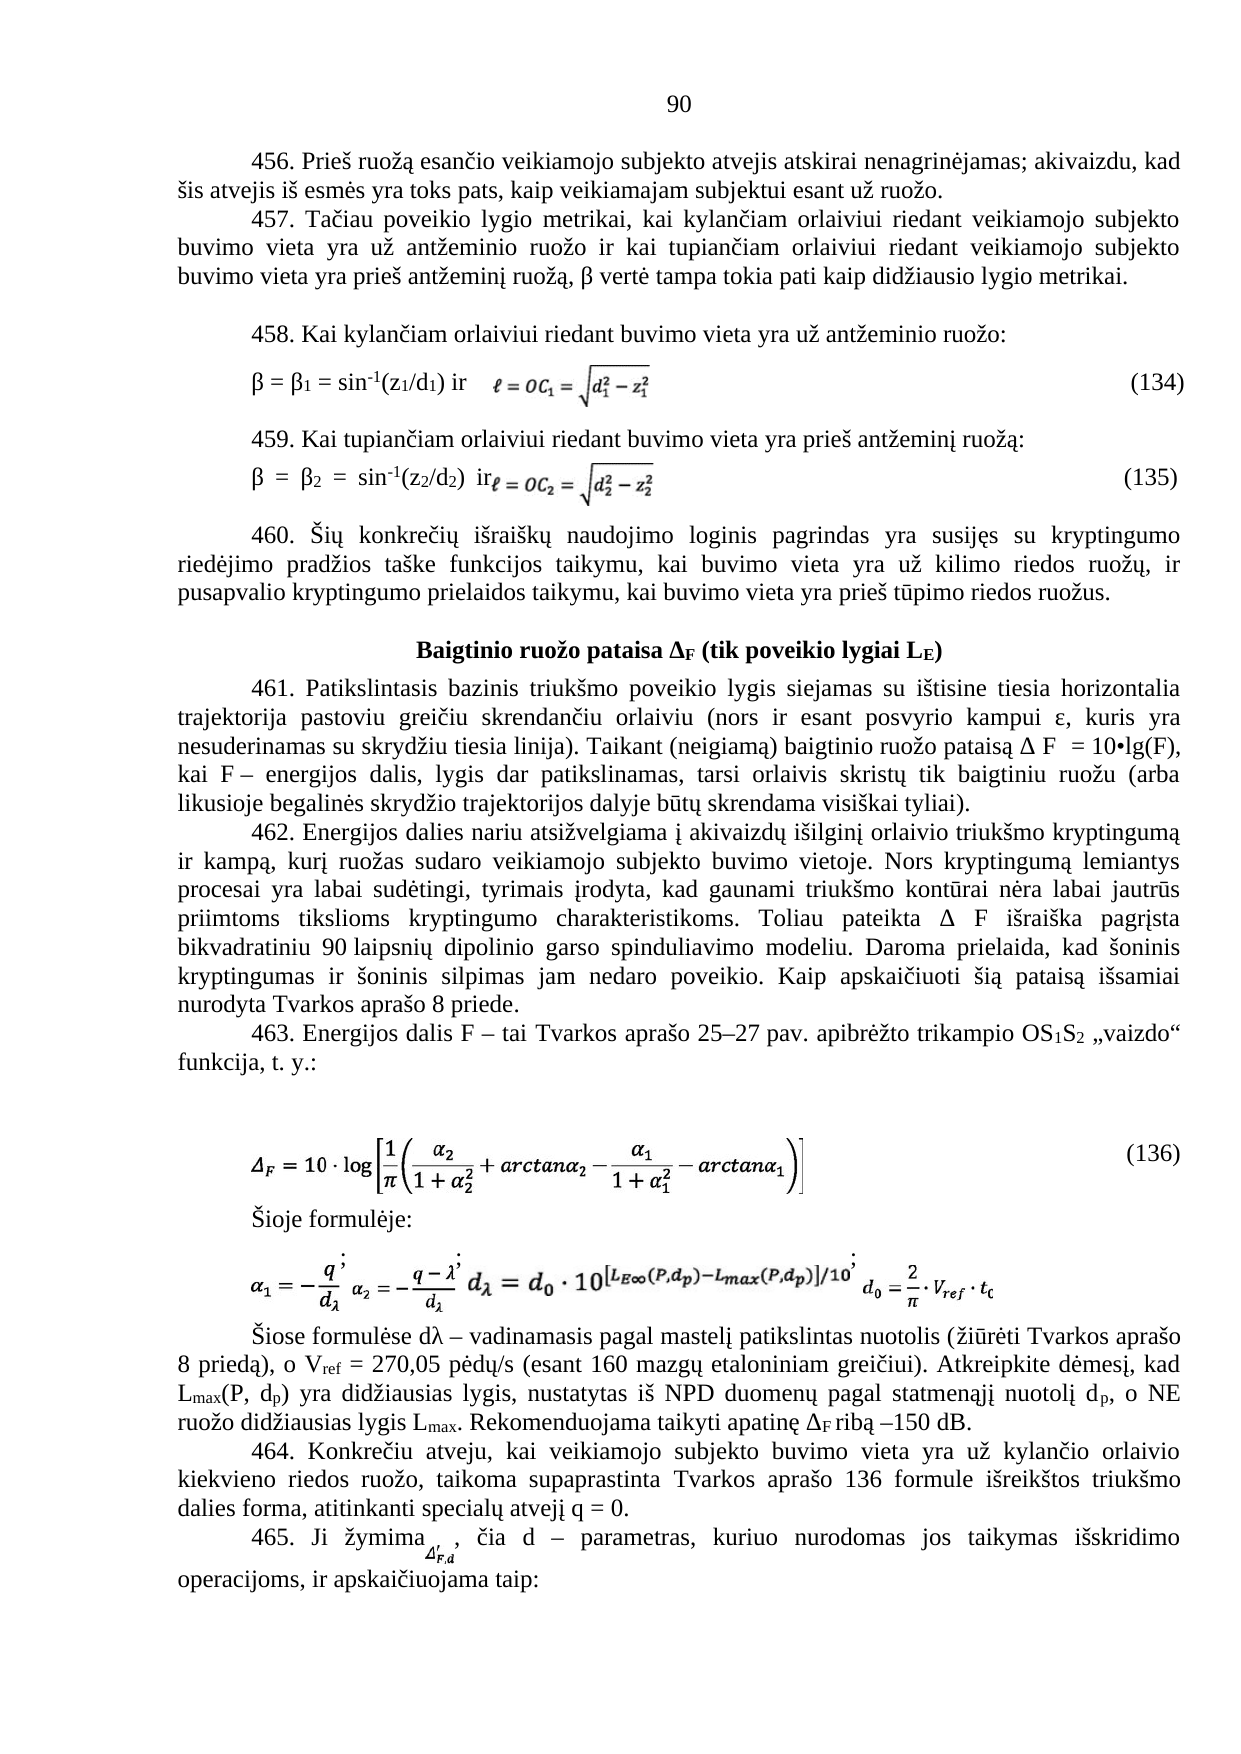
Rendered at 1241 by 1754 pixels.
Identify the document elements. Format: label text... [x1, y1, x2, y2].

text 464. Konkrečiu atveju, kai veikiamojo subjekto buvimo vieta yra už kylančio orlaivio kiekvieno riedos ruožo, taikoma supaprastinta Tvarkos aprašo 136 formule išreikštos triukšmo dalies forma, atitinkanti specialų atvejį q = 0. [177, 1436, 1181, 1522]
text 458. Kai kylančiam orlaiviui riedant buvimo vieta yra už antžeminio ruožo: [177, 319, 1181, 347]
text 456. Prieš ruožą esančio veikiamojo subjekto atvejis atskirai nenagrinėjamas; akivaizdu, kad šis atvejis iš esmės yra toks pats, kaip veikiamajam subjektui esant už ruožo. [177, 146, 1181, 204]
text 459. Kai tupiančiam orlaiviui riedant buvimo vieta yra prieš antžeminį ruožą: [177, 424, 1181, 453]
text 457. Tačiau poveikio lygio metrikai, kai kylančiam orlaiviui riedant veikiamojo subjekto buvimo vieta yra už antžeminio ruožo ir kai tupiančiam orlaiviui riedant veikiamojo subjekto buvimo vieta yra prieš antžeminį ruožą, β vertė tampa tokia pati kaip didžiausio lygio metrikai. [177, 204, 1181, 290]
table_header (136) [1126, 1129, 1215, 1194]
text 461. Patikslintasis bazinis triukšmo poveikio lygis siejamas su ištisine tiesia horizontalia trajektorija pastoviu greičiu skrendančiu orlaiviu (nors ir esant posvyrio kampui ε, kuris yra nesuderinamas su skrydžiu tiesia linija). Taikant (neigiamą) baigtinio ruožo pataisą Δ F = 10•lg(F), kai F – energijos dalis, lygis dar patikslinamas, tarsi orlaivis skristų tik baigtiniu ruožu (arba likusioje begalinės skrydžio trajektorijos dalyje būtų skrendama visiškai tyliai). [177, 673, 1181, 817]
text 465. Ji žymima, čia d – parametras, kuriuo nurodomas jos taikymas išskridimo operacijoms, ir apskaičiuojama taip: [177, 1522, 1181, 1593]
table_header [1110, 1603, 1240, 1612]
text 463. Energijos dalis F – tai Tvarkos aprašo 25–27 pav. apibrėžto trikampio OS1S2 „vaizdo“ funkcija, t. y.: [177, 1018, 1181, 1076]
table_header β = β1 = sin-1(z1/d1) ir [251, 357, 1130, 395]
text 460. Šių konkrečių išraiškų naudojimo loginis pagrindas yra susijęs su kryptingumo riedėjimo pradžios taške funkcijos taikymu, kai buvimo vieta yra už kilimo riedos ruožų, ir pusapvalio kryptingumo prielaidos taikymu, kai buvimo vieta yra prieš tūpimo riedos ruožus. [177, 520, 1181, 606]
text Baigtinio ruožo pataisa ΔF (tik poveikio lygiai LE) [177, 635, 1181, 664]
table_header (134) [1130, 357, 1185, 395]
table_header [251, 1603, 1110, 1612]
text 462. Energijos dalies nariu atsižvelgiama į akivaizdų išilginį orlaivio triukšmo kryptingumą ir kampą, kurį ruožas sudaro veikiamojo subjekto buvimo vietoje. Nors kryptingumą lemiantys procesai yra labai sudėtingi, tyrimais įrodyta, kad gaunami triukšmo kontūrai nėra labai jautrūs priimtoms tikslioms kryptingumo charakteristikoms. Toliau pateikta Δ F išraiška pagrįsta bikvadratiniu 90 laipsnių dipolinio garso spinduliavimo modeliu. Daroma prielaida, kad šoninis kryptingumas ir šoninis silpimas jam nedaro poveikio. Kaip apskaičiuoti šią pataisą išsamiai nurodyta Tvarkos aprašo 8 priede. [177, 817, 1181, 1018]
table_header [251, 1129, 1126, 1194]
text β = β2 = sin-1(z2/d2) ir (135) [177, 462, 1181, 491]
text ; ; ; [177, 1242, 1181, 1311]
text Šiose formulėse dλ – vadinamasis pagal mastelį patikslintas nuotolis (žiūrėti Tvarkos aprašo 8 priedą), o Vref = 270,05 pėdų/s (esant 160 mazgų etaloniniam greičiui). Atkreipkite dėmesį, kad Lmax(P, dp) yra didžiausias lygis, nustatytas iš NPD duomenų pagal statmenąjį nuotolį dp, o NE ruožo didžiausias lygis Lmax. Rekomenduojama taikyti apatinę ΔF ribą –150 dB. [177, 1321, 1181, 1436]
text Šioje formulėje: [177, 1204, 1181, 1232]
